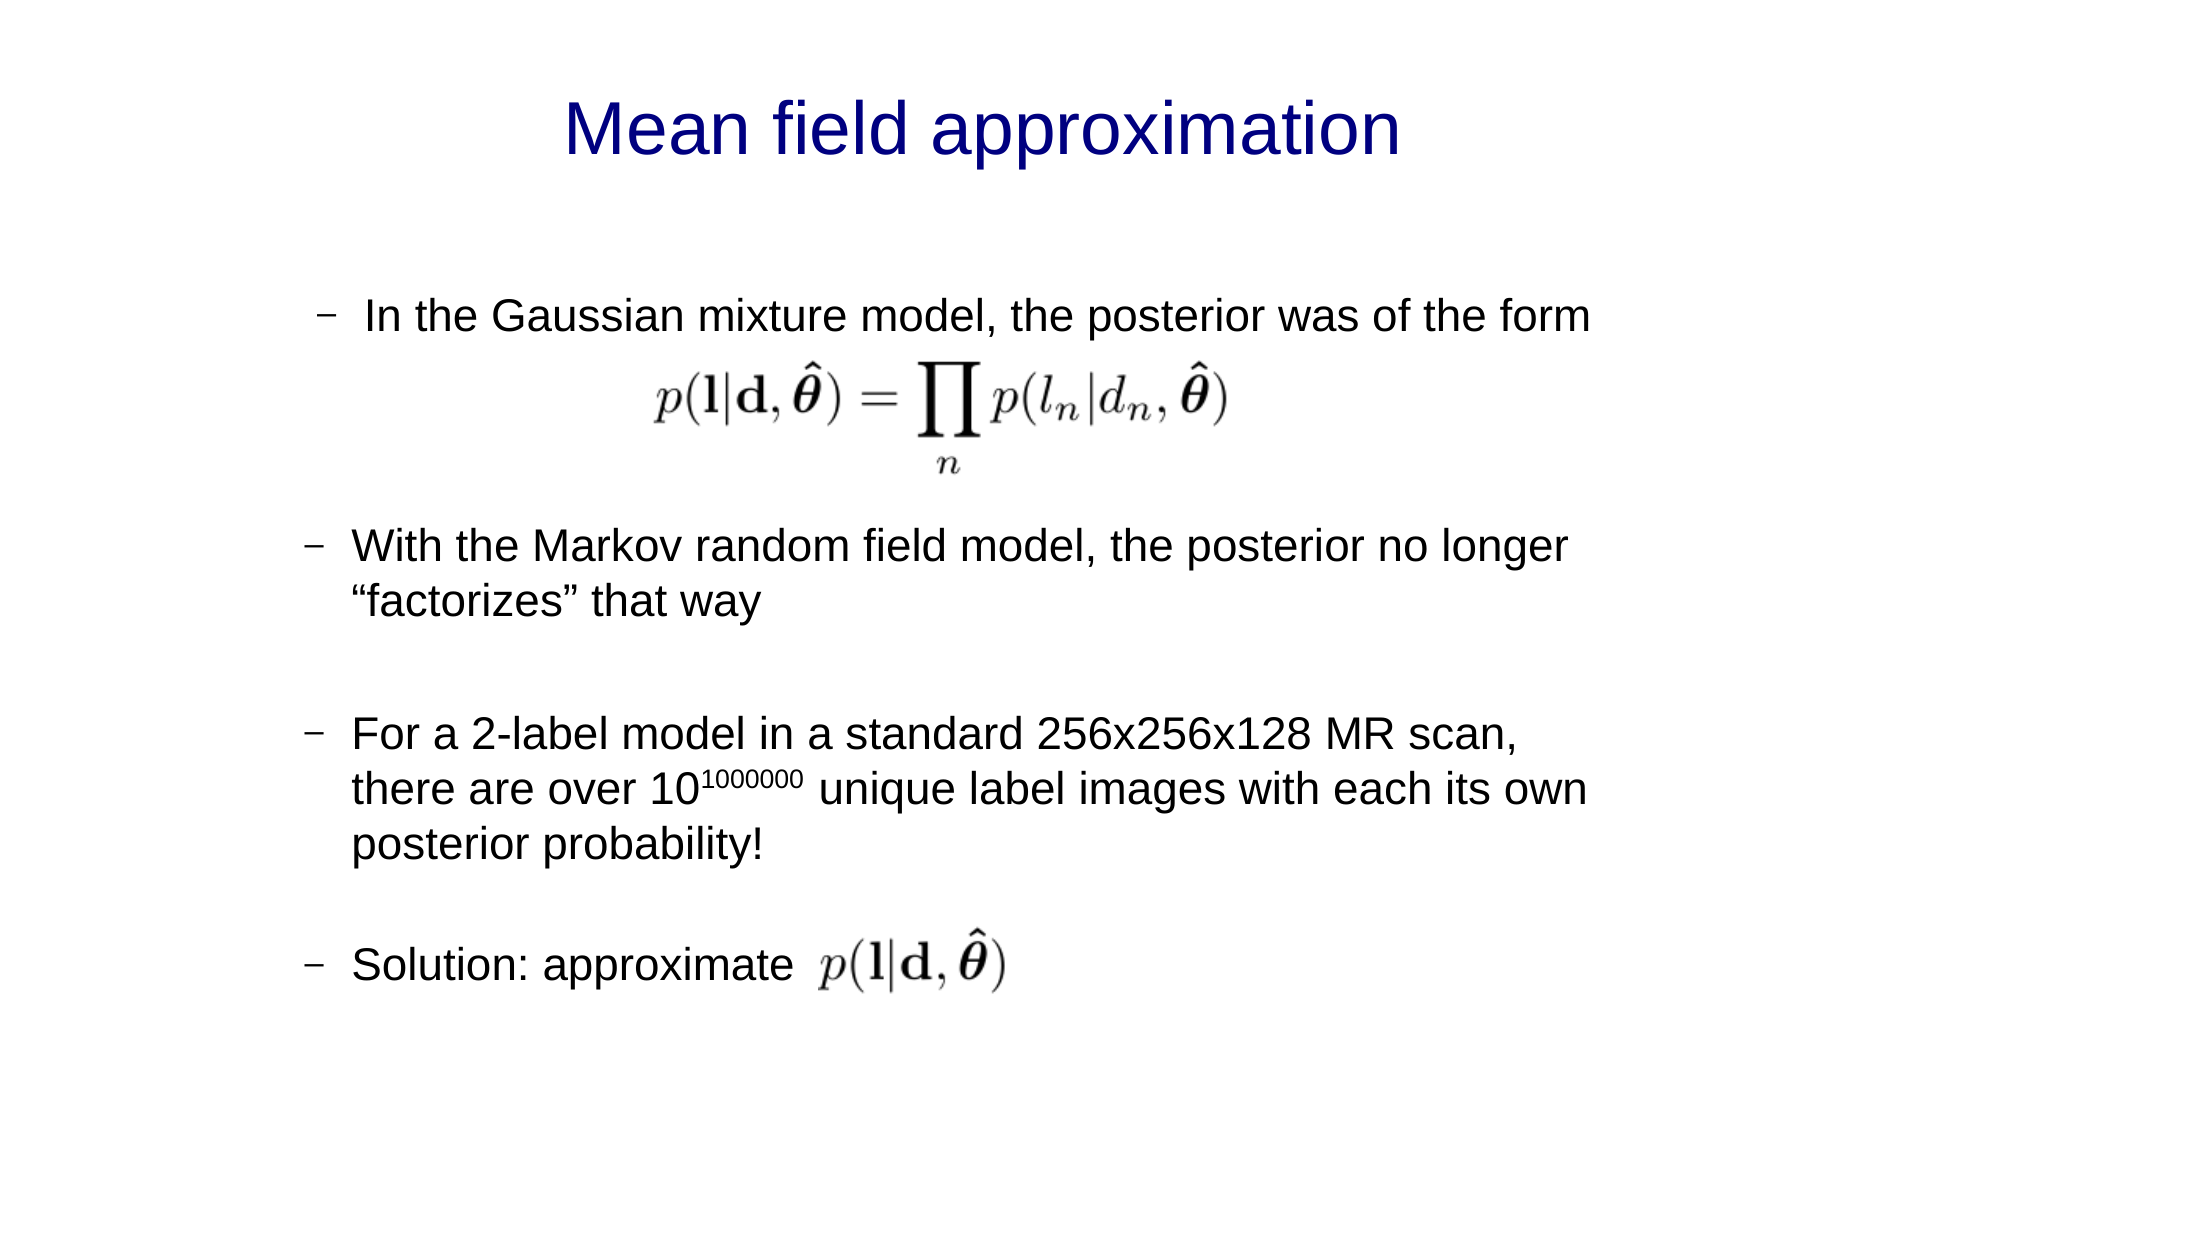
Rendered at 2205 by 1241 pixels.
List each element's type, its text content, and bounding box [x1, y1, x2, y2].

title Mean field approximation [326, 65, 1640, 179]
picture [818, 924, 1008, 1000]
picture [651, 359, 1239, 480]
list With the Markov random field model, the posterior no longer “factorizes” that way For a 2-label model in a standard 256x256x128 MR scan, there are over 101000000 unique label images with each its own posterior probability! Solution: approximate [214, 508, 1640, 1013]
list In the Gaussian mixture model, the posterior was of the form [227, 278, 1653, 450]
